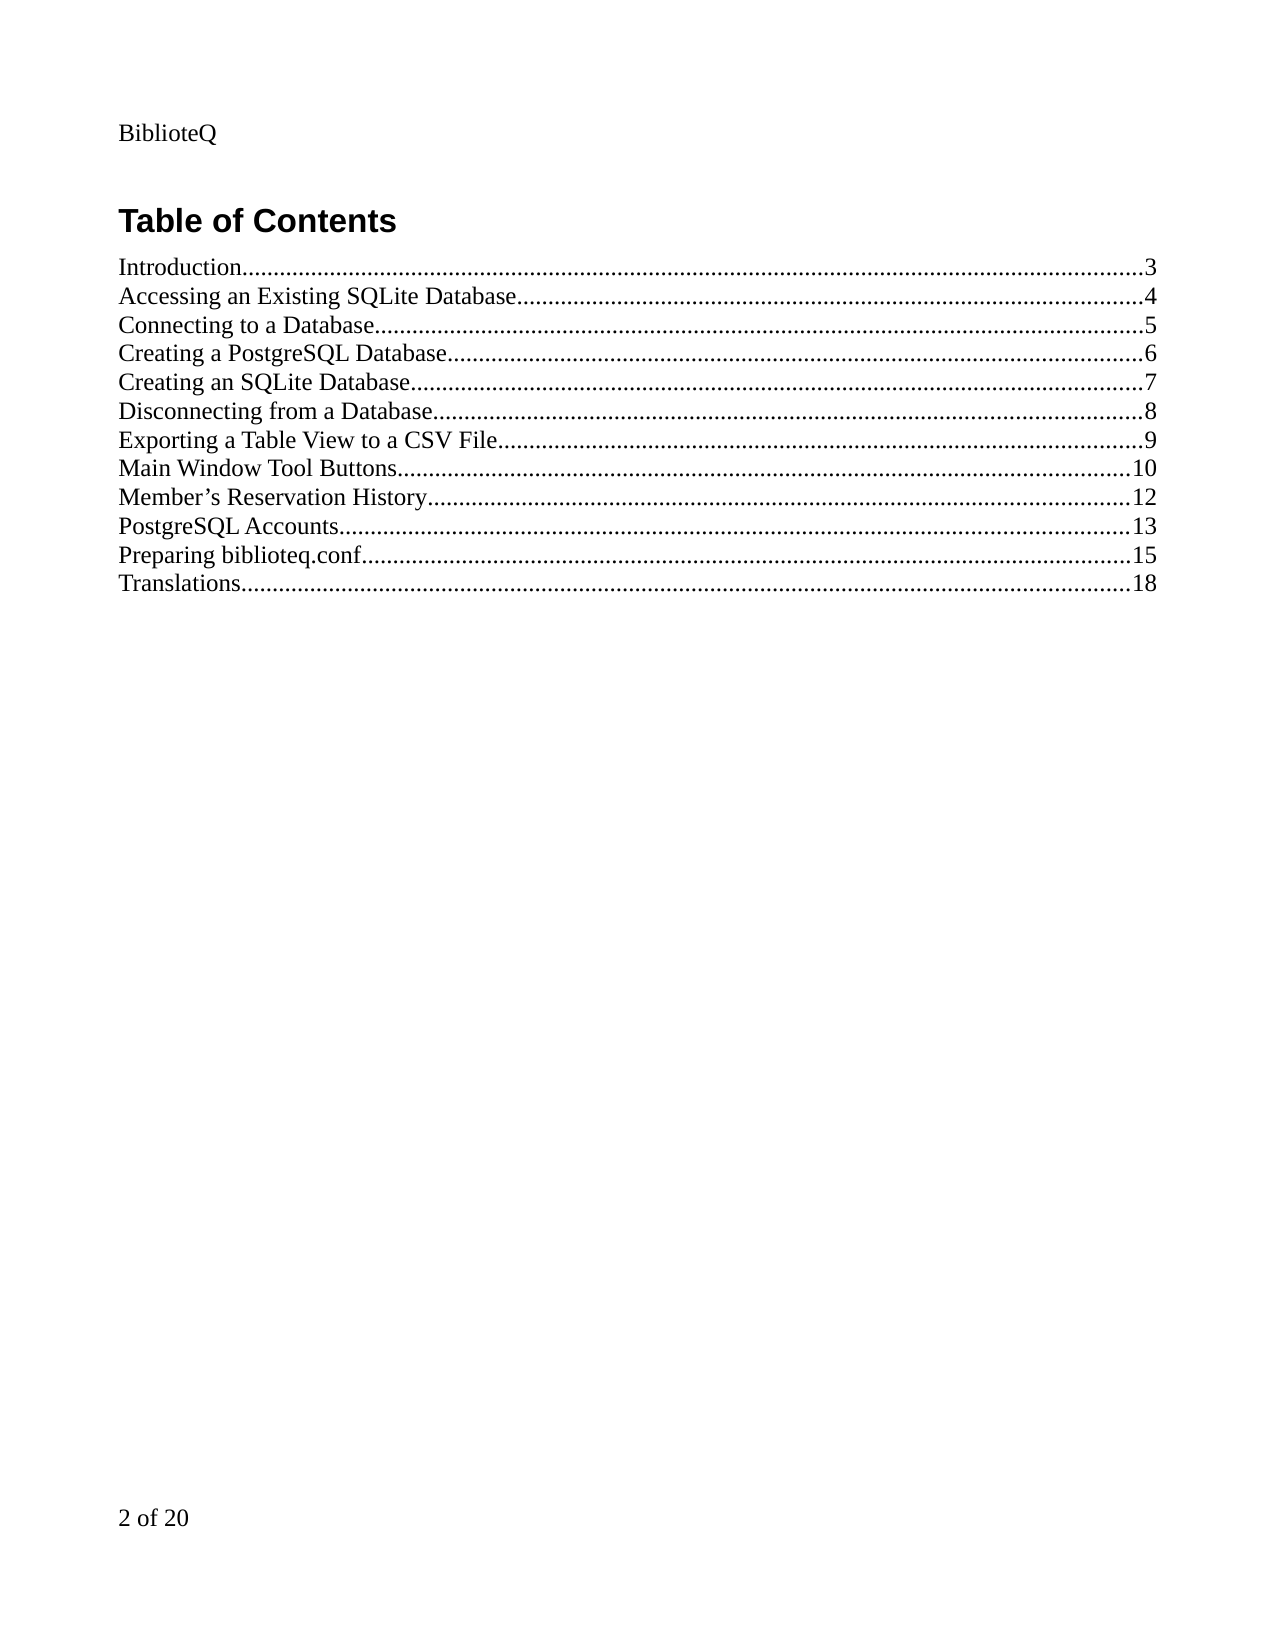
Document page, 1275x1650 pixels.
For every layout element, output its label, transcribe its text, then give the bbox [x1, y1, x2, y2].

text Member’s Reservation History 12 [118, 482, 1157, 511]
text PostgreSQL Accounts 13 [118, 511, 1157, 540]
text Creating a PostgreSQL Database 6 [118, 338, 1157, 367]
text Disconnecting from a Database 8 [118, 396, 1157, 425]
text Creating an SQLite Database 7 [118, 367, 1157, 396]
text Introduction 3 [118, 252, 1157, 281]
text Exporting a Table View to a CSV File 9 [118, 425, 1157, 453]
text Connecting to a Database 5 [118, 310, 1157, 338]
subtitle Table of Contents [118, 201, 1157, 240]
text Preparing biblioteq.conf 15 [118, 540, 1157, 568]
text Translations 18 [118, 568, 1157, 597]
text Main Window Tool Buttons 10 [118, 453, 1157, 482]
text Accessing an Existing SQLite Database 4 [118, 281, 1157, 310]
